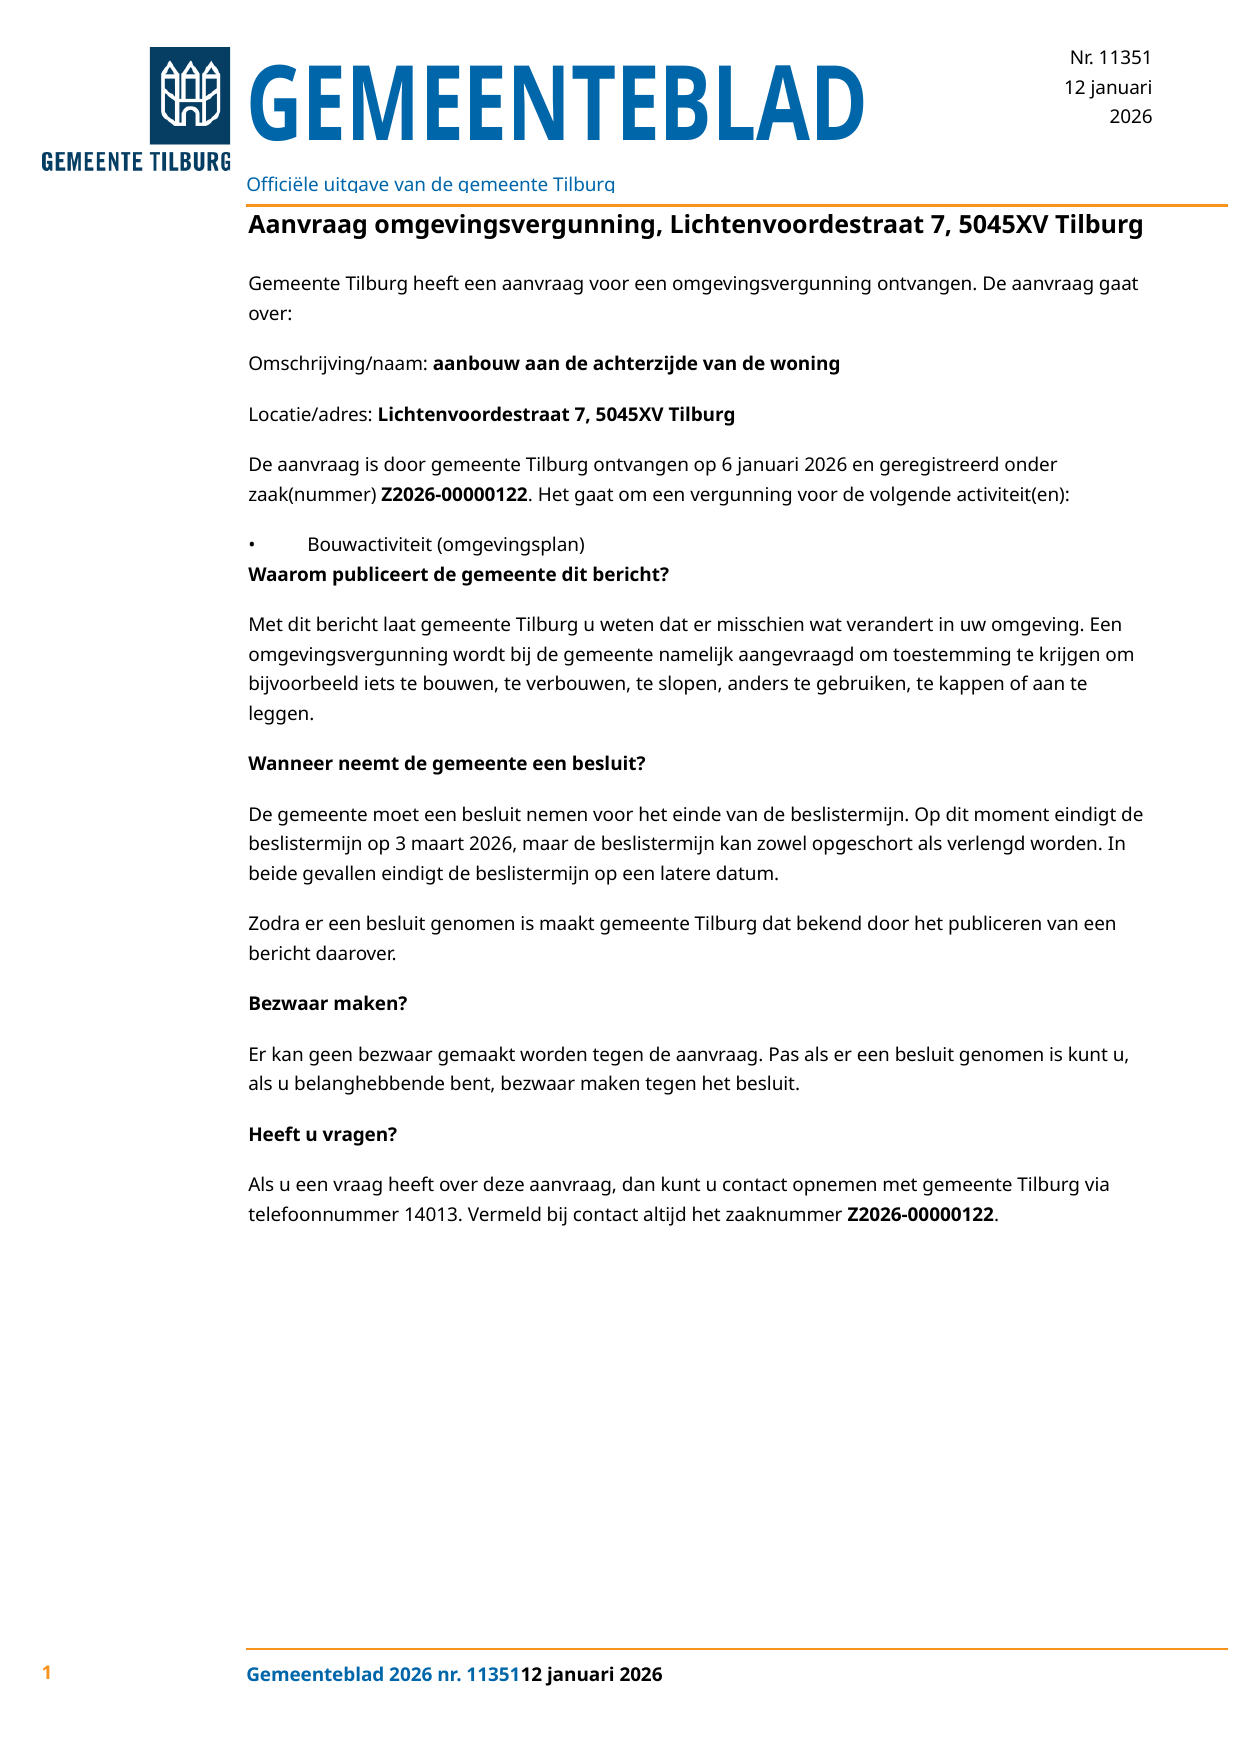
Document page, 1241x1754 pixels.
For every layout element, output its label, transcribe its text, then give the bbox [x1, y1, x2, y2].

text Als u een vraag heeft over deze aanvraag, dan kunt u contact opnemen met gemeente Tilburg via telefoonnummer 14013. Vermeld bij contact altijd het zaaknummer Z2026-00000122. [248, 1171, 1152, 1226]
text De gemeente moet een besluit nemen voor het einde van de beslistermijn. Op dit moment eindigt de beslistermijn op 3 maart 2026, maar de beslistermijn kan zowel opgeschort als verlengd worden. In beide gevallen eindigt de beslistermijn op een latere datum. [248, 801, 1152, 886]
text Wanneer neemt de gemeente een besluit? [248, 750, 1152, 776]
text Locatie/adres: Lichtenvoordestraat 7, 5045XV Tilburg [248, 401, 1152, 426]
text Bezwaar maken? [248, 990, 1152, 1016]
text Gemeente Tilburg heeft een aanvraag voor een omgevingsvergunning ontvangen. De aanvraag gaat over: [248, 270, 1152, 326]
text Omschrijving/naam: aanbouw aan de achterzijde van de woning [248, 350, 1152, 376]
text De aanvraag is door gemeente Tilburg ontvangen op 6 januari 2026 en geregistreerd onder zaak(nummer) Z2026-00000122. Het gaat om een vergunning voor de volgende activiteit(en): [248, 451, 1152, 506]
list Bouwactiviteit (omgevingsplan) [248, 531, 1152, 557]
text Aanvraag omgevingsvergunning, Lichtenvoordestraat 7, 5045XV Tilburg [248, 207, 1152, 241]
text Heeft u vragen? [248, 1121, 1152, 1146]
picture [41, 47, 231, 172]
text Met dit bericht laat gemeente Tilburg u weten dat er misschien wat verandert in uw omgeving. Een omgevingsvergunning wordt bij de gemeente namelijk aangevraagd om toestemming te krijgen om bijvoorbeeld iets te bouwen, te verbouwen, te slopen, anders te gebruiken, te kappen of aan te leggen. [248, 611, 1152, 726]
text Zodra er een besluit genomen is maakt gemeente Tilburg dat bekend door het publiceren van een bericht daarover. [248, 910, 1152, 966]
text Waarom publiceert de gemeente dit bericht? [248, 561, 1152, 586]
text Er kan geen bezwaar gemaakt worden tegen de aanvraag. Pas als er een besluit genomen is kunt u, als u belanghebbende bent, bezwaar maken tegen het besluit. [248, 1041, 1152, 1096]
